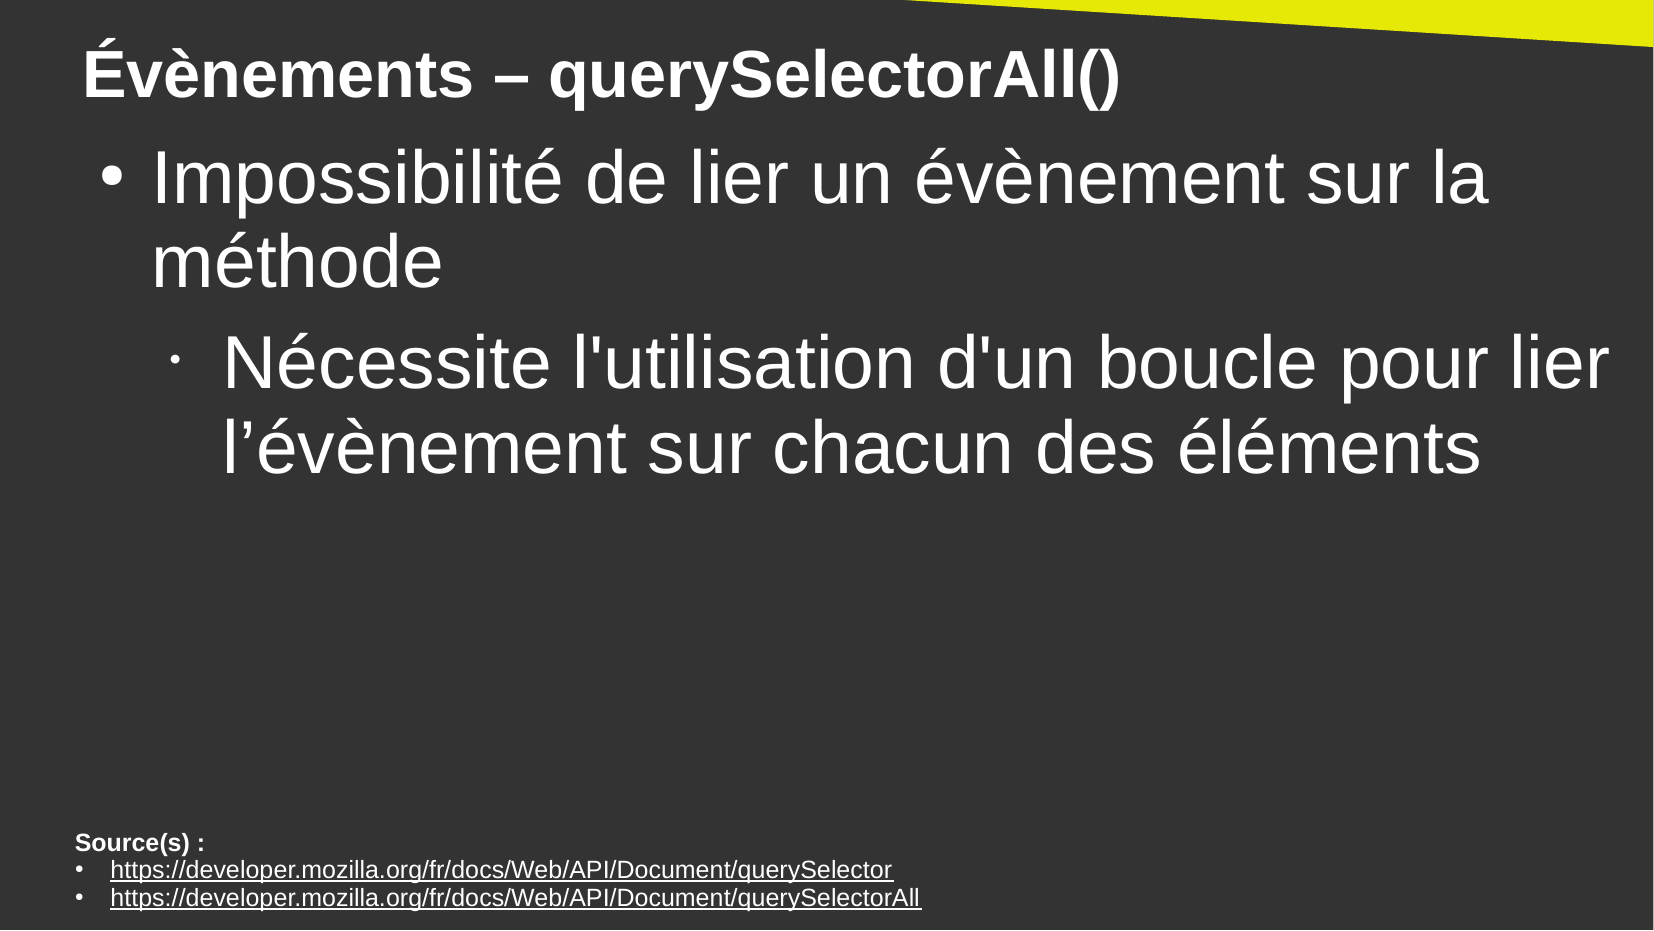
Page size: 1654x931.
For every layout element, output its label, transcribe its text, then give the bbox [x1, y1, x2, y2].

list Impossibilité de lier un évènement sur la méthode Nécessite l'utilisation d'un boucle pour lier l’évènement sur chacun des éléments [80, 135, 1620, 544]
text_box [904, 0, 1654, 48]
text_box Source(s) : https://developer.mozilla.org/fr/docs/Web/API/Document/querySelector https://developer.mozilla.org/fr/docs/Web/API/Document/querySelectorAll [60, 820, 1583, 920]
title Évènements – querySelectorAll() [82, 37, 1571, 114]
